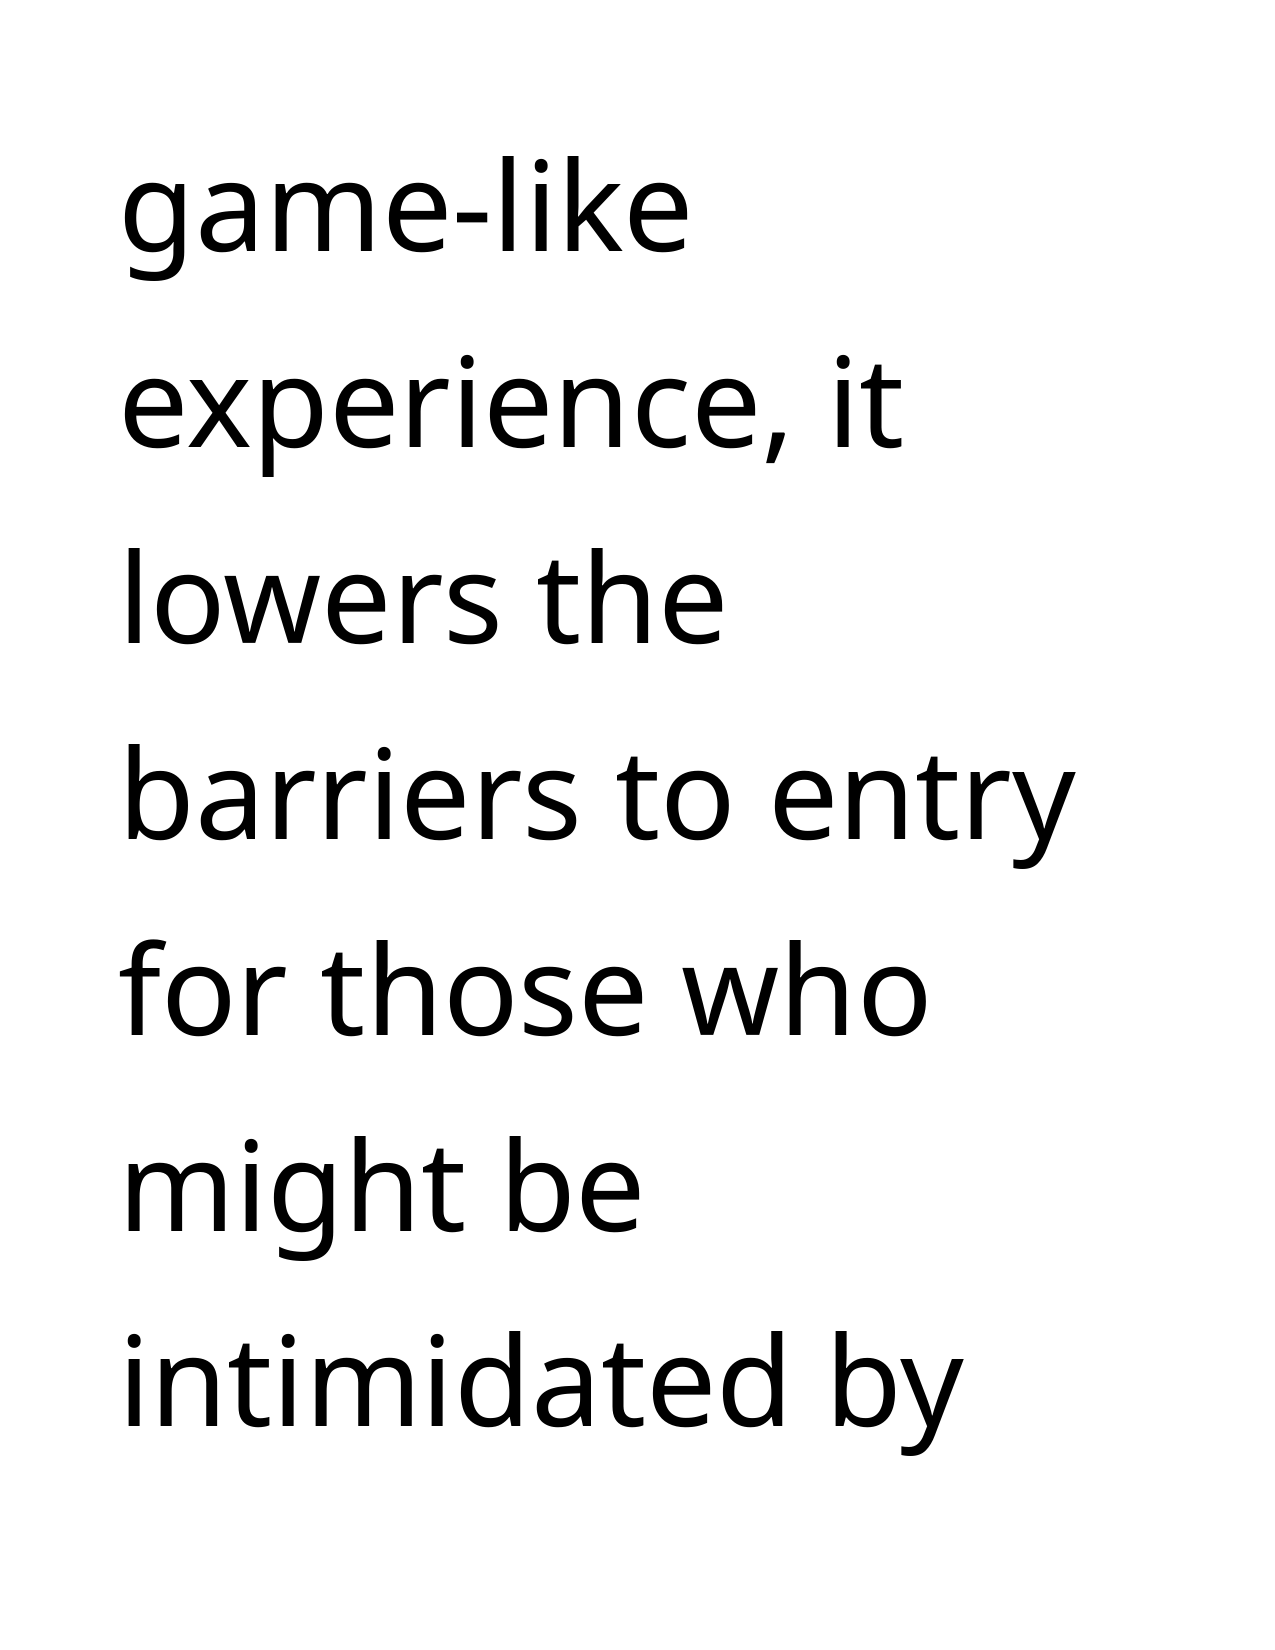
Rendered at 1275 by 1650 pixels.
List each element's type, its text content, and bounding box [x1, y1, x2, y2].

text game-like experience, it lowers the barriers to entry for those who might be intimidated by [118, 118, 1157, 1463]
